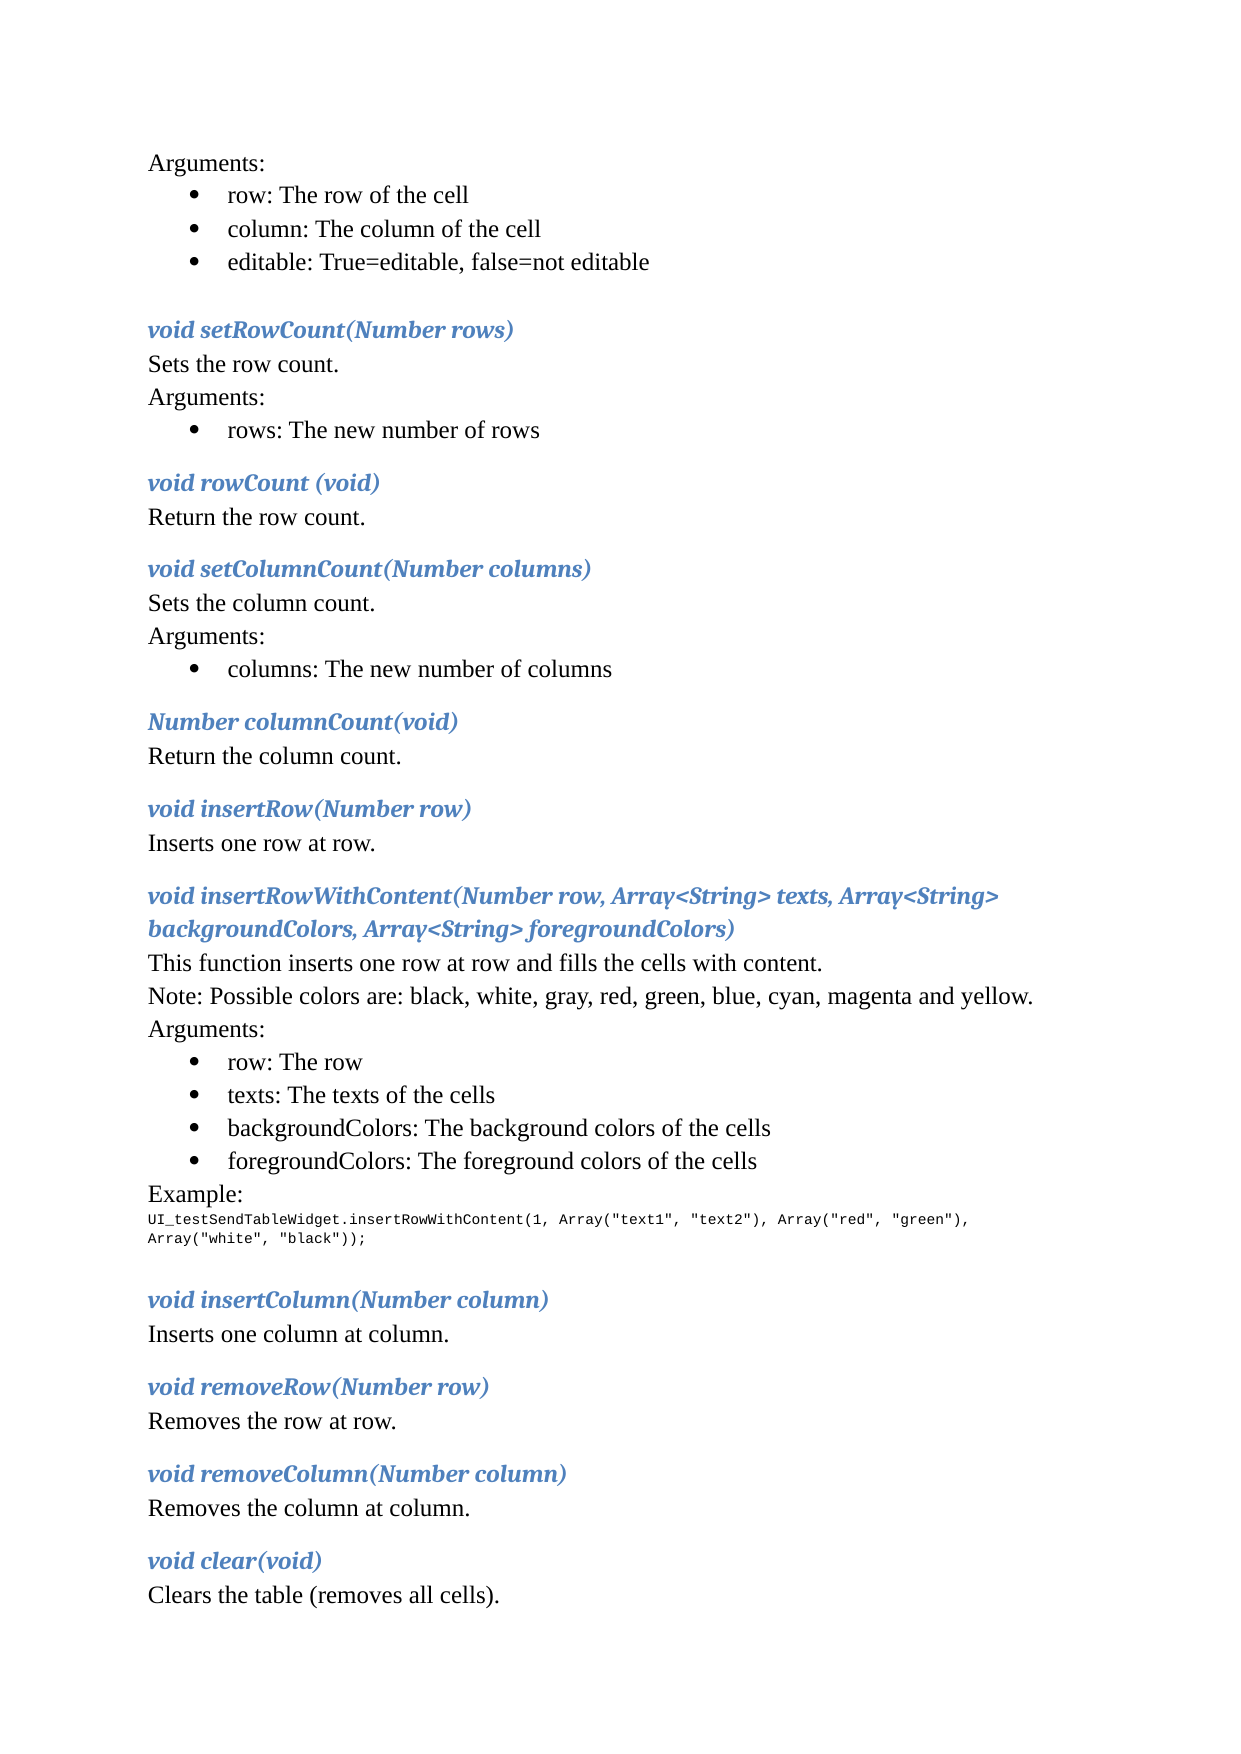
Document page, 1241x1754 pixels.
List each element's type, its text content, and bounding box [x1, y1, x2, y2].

subtitle void rowCount (void) [148, 468, 1093, 497]
text Note: Possible colors are: black, white, gray, red, green, blue, cyan, magenta and yellow. [148, 981, 1093, 1010]
subtitle void insertColumn(Number column) [148, 1286, 1093, 1315]
list column: The column of the cell [190, 214, 1093, 242]
text Arguments: [148, 382, 1093, 410]
text Sets the row count. [148, 349, 1093, 377]
list texts: The texts of the cells [190, 1080, 1093, 1109]
text Example: [148, 1179, 1093, 1208]
text Clears the table (removes all cells). [148, 1580, 1093, 1608]
subtitle void setColumnCount(Number columns) [148, 555, 1093, 584]
text Arguments: [148, 621, 1093, 650]
text Arguments: [148, 1014, 1093, 1043]
list editable: True=editable, false=not editable [190, 247, 1093, 275]
text Inserts one column at column. [148, 1319, 1093, 1348]
text Removes the row at row. [148, 1406, 1093, 1435]
list rows: The new number of rows [190, 415, 1093, 443]
subtitle void removeRow(Number row) [148, 1373, 1093, 1402]
text This function inserts one row at row and fills the cells with content. [148, 948, 1093, 977]
text Return the row count. [148, 502, 1093, 530]
subtitle void setRowCount(Number rows) [148, 316, 1093, 344]
list columns: The new number of columns [190, 654, 1093, 683]
subtitle void insertRowWithContent(Number row, Array<String> texts, Array<String> backgroundColors, Array<String> foregroundColors) [148, 882, 1093, 944]
subtitle void clear(void) [148, 1547, 1093, 1576]
list backgroundColors: The background colors of the cells [190, 1113, 1093, 1142]
text Sets the column count. [148, 588, 1093, 617]
text Removes the column at column. [148, 1493, 1093, 1522]
subtitle Number columnCount(void) [148, 708, 1093, 737]
subtitle void insertRow(Number row) [148, 795, 1093, 824]
text Return the column count. [148, 741, 1093, 770]
list row: The row [190, 1047, 1093, 1076]
text Inserts one row at row. [148, 828, 1093, 857]
text Arguments: [148, 148, 1093, 176]
text UI_testSendTableWidget.insertRowWithContent(1, Array("text1", "text2"), Array("red", "green"), Array("white", "black")); [148, 1212, 1093, 1248]
list row: The row of the cell [190, 181, 1093, 209]
list foregroundColors: The foreground colors of the cells [190, 1146, 1093, 1175]
subtitle void removeColumn(Number column) [148, 1460, 1093, 1489]
